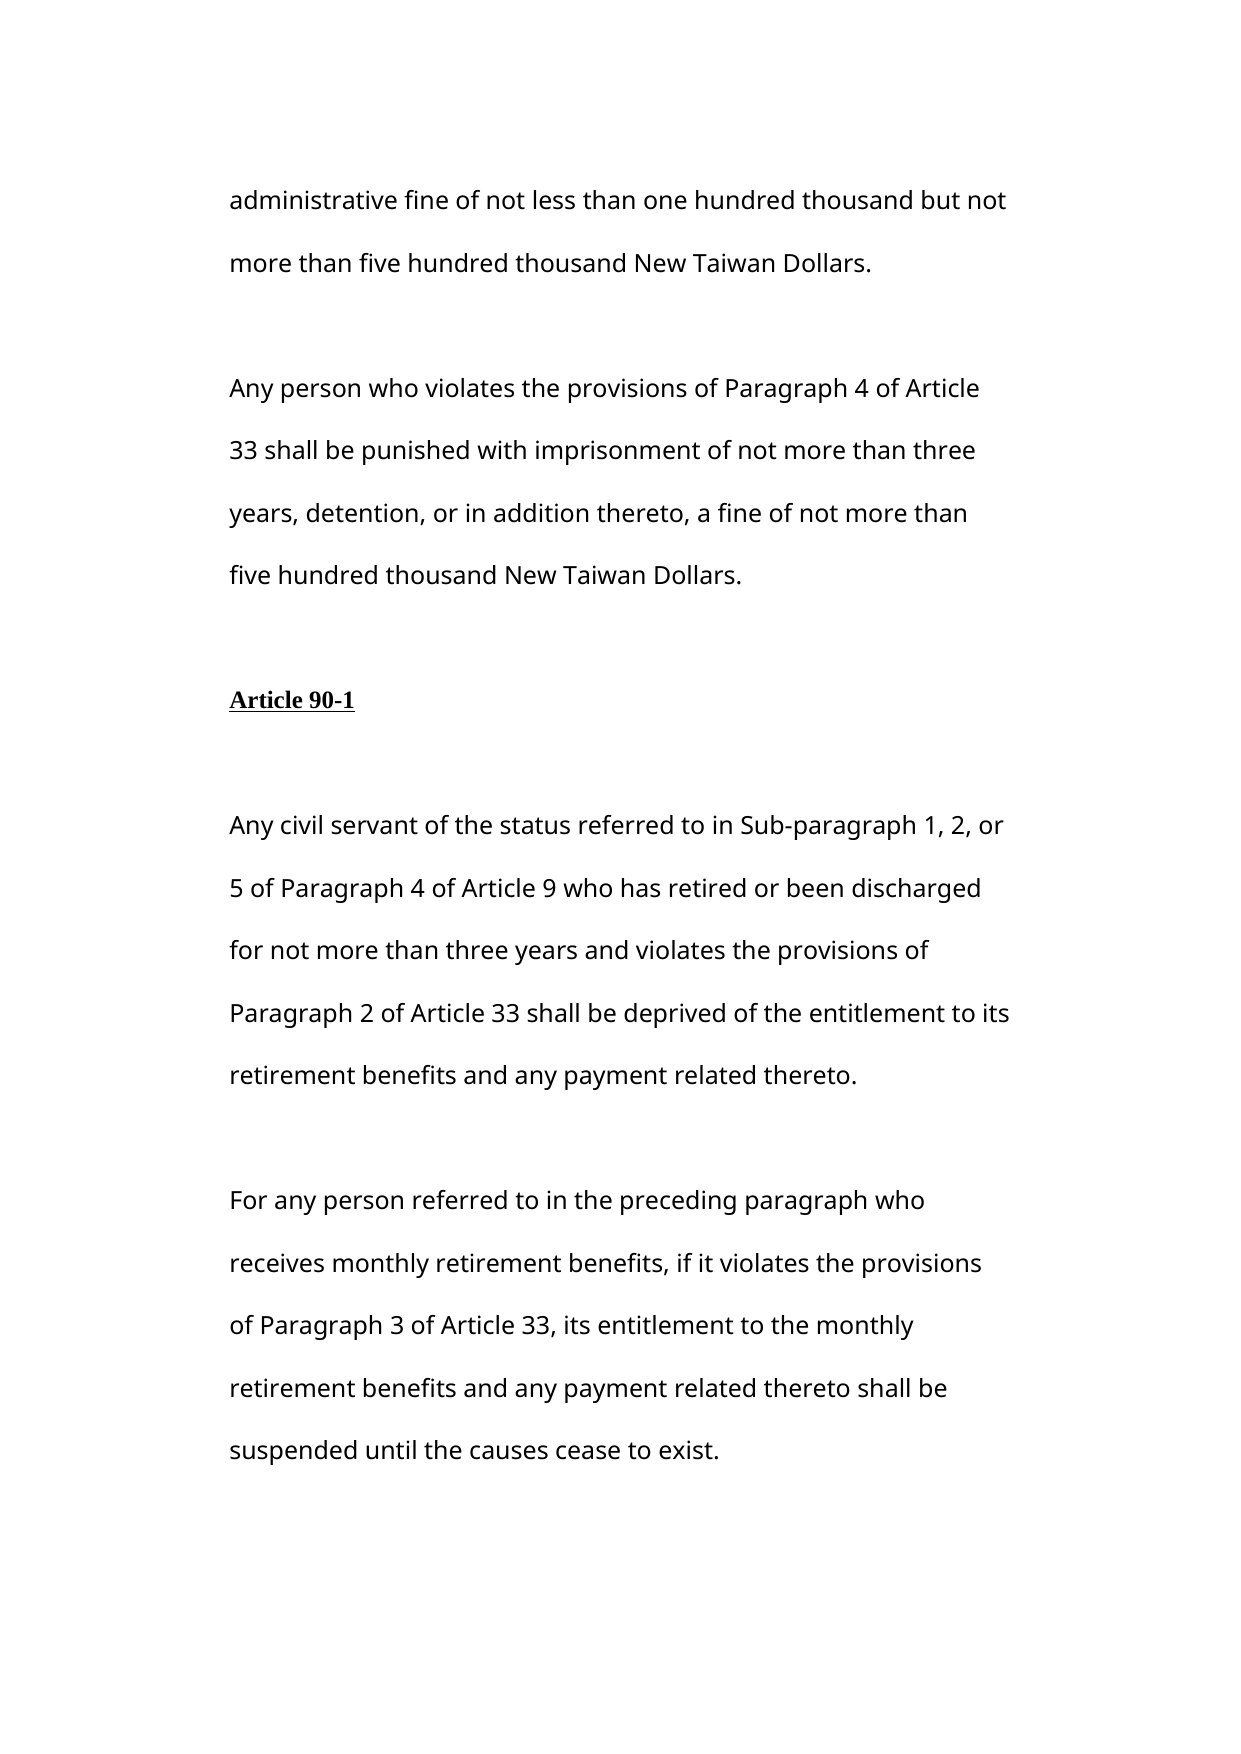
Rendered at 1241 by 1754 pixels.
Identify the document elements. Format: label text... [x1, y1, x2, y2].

text Any civil servant of the status referred to in Sub-paragraph 1, 2, or 5 of Paragraph 4 of Article 9 who has retired or been discharged for not more than three years and violates the provisions of Paragraph 2 of Article 33 shall be deprived of the entitlement to its retirement benefits and any payment related thereto. [229, 783, 1011, 1096]
text Any person who violates the provisions of Paragraph 4 of Article 33 shall be punished with imprisonment of not more than three years, detention, or in addition thereto, a fine of not more than five hundred thousand New Taiwan Dollars. [229, 346, 1011, 596]
text administrative fine of not less than one hundred thousand but not more than five hundred thousand New Taiwan Dollars. [229, 158, 1011, 283]
text For any person referred to in the preceding paragraph who receives monthly retirement benefits, if it violates the provisions of Paragraph 3 of Article 33, its entitlement to the monthly retirement benefits and any payment related thereto shall be suspended until the causes cease to exist. [229, 1158, 1011, 1471]
text Article 90-1 [229, 658, 1053, 721]
